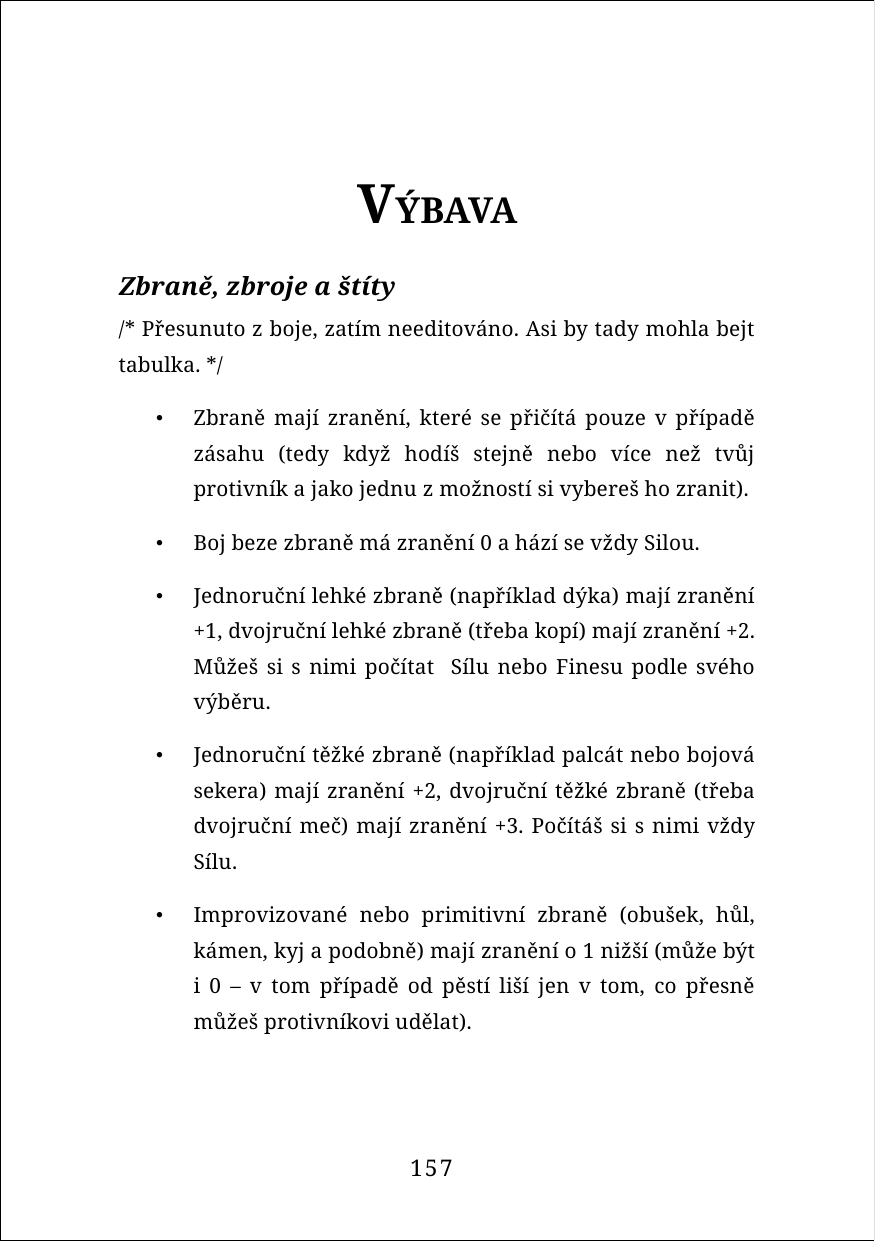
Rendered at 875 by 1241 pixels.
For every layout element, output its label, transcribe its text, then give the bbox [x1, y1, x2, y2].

list Improvizované nebo primitivní zbraně (obušek, hůl, kámen, kyj a podobně) mají zranění o 1 nižší (může být i 0 – v tom případě od pěstí liší jen v tom, co přesně můžeš protivníkovi udělat). [156, 900, 756, 1035]
text /* Přesunuto z boje, zatím needitováno. Asi by tady mohla bejt tabulka. */ [118, 314, 756, 378]
subtitle Zbraně, zbroje a štíty [118, 269, 756, 303]
list Zbraně mají zranění, které se přičítá pouze v případě zásahu (tedy když hodíš stejně nebo více než tvůj protivník a jako jednu z možností si vybereš ho zranit). [156, 403, 756, 503]
subtitle Výbava [118, 166, 756, 239]
list Jednoruční lehké zbraně (například dýka) mají zranění +1, dvojruční lehké zbraně (třeba kopí) mají zranění +2. Můžeš si s nimi počítat Sílu nebo Finesu podle svého výběru. [156, 581, 756, 716]
list Jednoruční těžké zbraně (například palcát nebo bojová sekera) mají zranění +2, dvojruční těžké zbraně (třeba dvojruční meč) mají zranění +3. Počítáš si s nimi vždy Sílu. [156, 741, 756, 876]
list Boj beze zbraně má zranění 0 a hází se vždy Silou. [156, 528, 756, 556]
